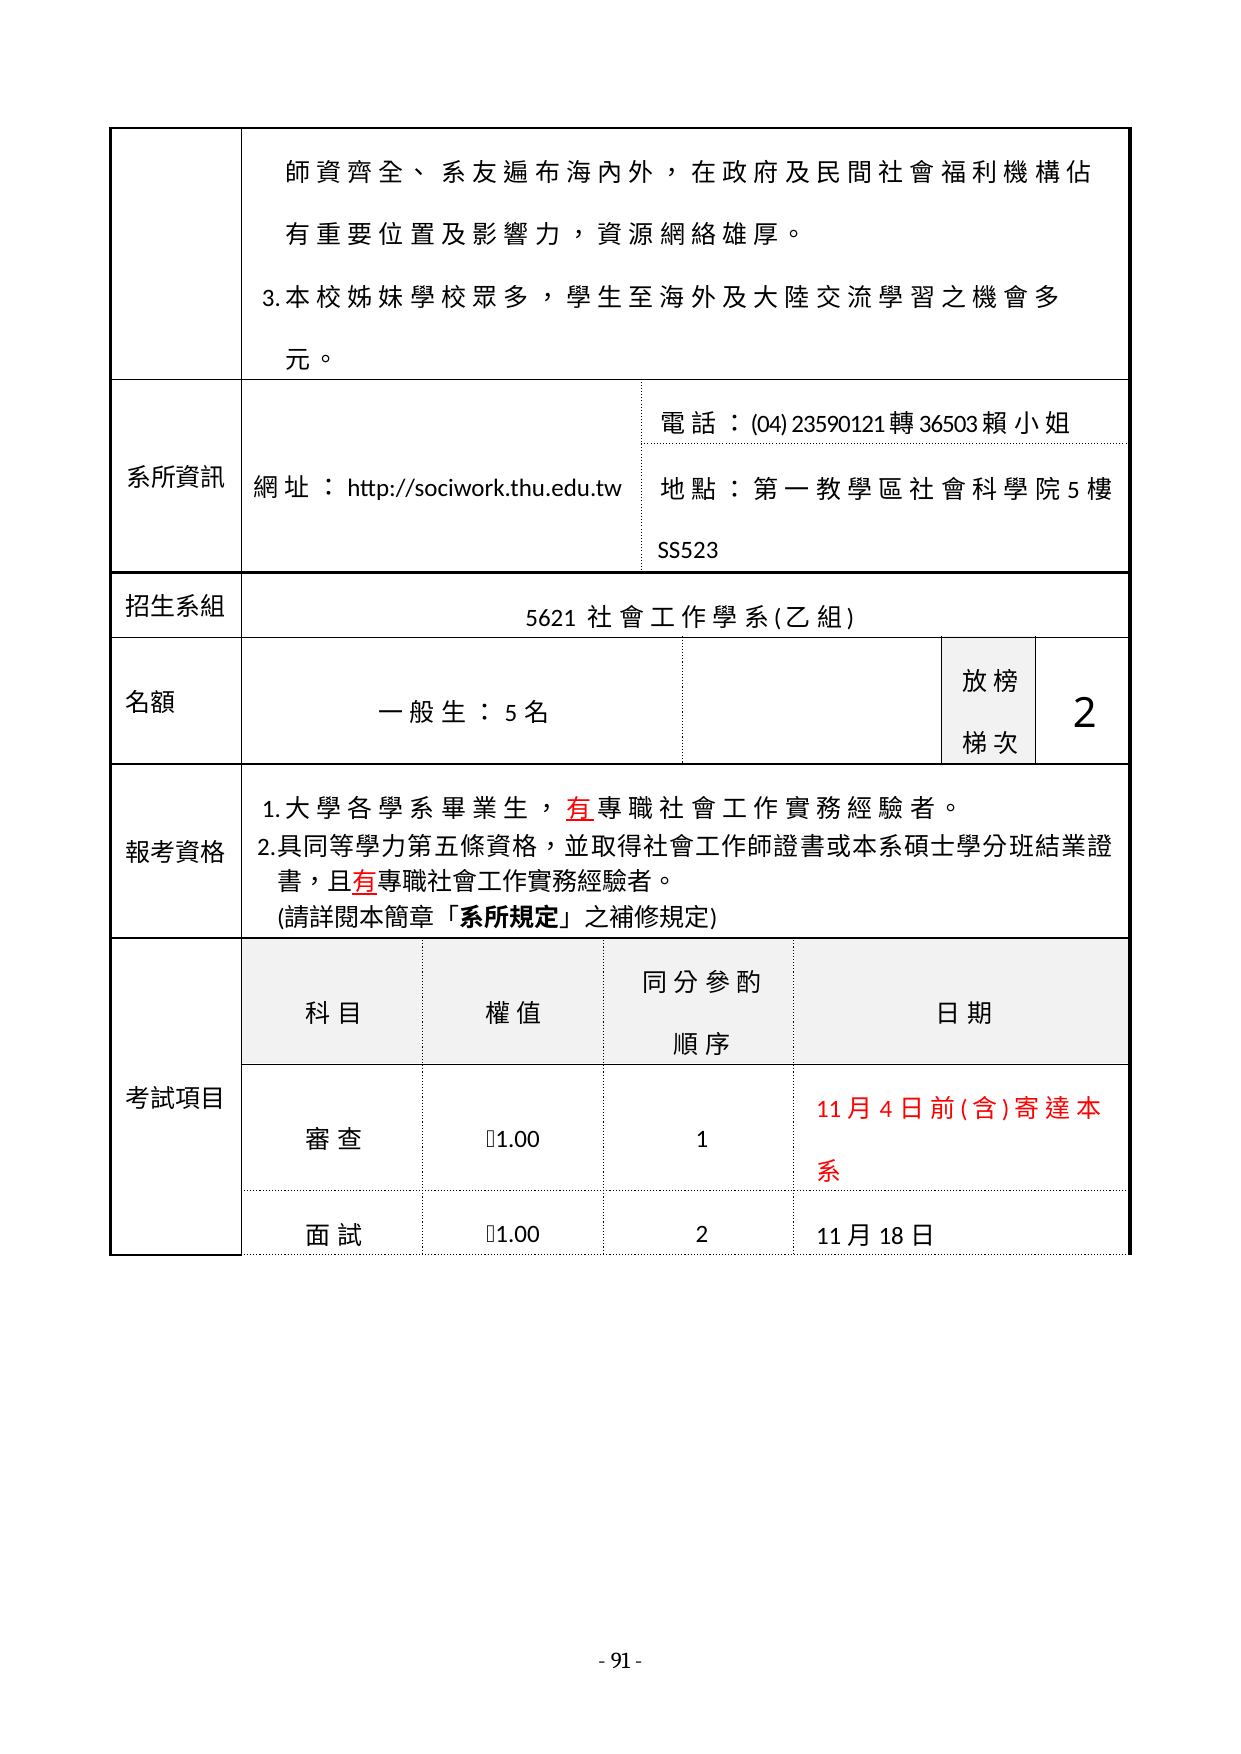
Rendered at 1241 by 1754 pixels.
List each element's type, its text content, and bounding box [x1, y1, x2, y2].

table_cell 2 [603, 1190, 793, 1254]
table_cell 地點：第一教學區社會科學院5樓SS523 [642, 443, 1128, 571]
table_cell 面試 [242, 1190, 422, 1254]
table_cell 網址：http://sociwork.thu.edu.tw [242, 380, 642, 571]
table_cell 日期 [794, 939, 1128, 1063]
table_cell [682, 638, 941, 763]
table_cell [112, 129, 241, 378]
table_cell 1 [603, 1065, 793, 1190]
table_cell 考試項目 [112, 939, 241, 1254]
table_cell 放榜 梯次 [942, 638, 1035, 763]
table_cell 電話：(04) 23590121轉36503賴小姐 [642, 380, 1128, 443]
table_cell 11月18日 [794, 1190, 1128, 1254]
table_cell 科目 [242, 939, 422, 1063]
table_cell 招生系組 [112, 574, 241, 636]
table_cell 師資齊全、系友遍布海內外，在政府及民間社會福利機構佔有重要位置及影響力，資源網絡雄厚。 3.本校姊妹學校眾多，學生至海外及大陸交流學習之機會多元。 [242, 129, 1128, 378]
table_cell 名額 [112, 638, 241, 763]
table_cell 2 [1036, 638, 1128, 763]
table_cell 同分參酌順序 [603, 939, 793, 1063]
table_cell 1.00 [422, 1190, 603, 1254]
table_cell 報考資格 [112, 765, 241, 937]
table_cell 審查 [242, 1065, 422, 1190]
table_cell 11月4日前(含)寄達本系 [794, 1065, 1128, 1190]
table_cell 系所資訊 [112, 380, 241, 571]
table_cell 權值 [422, 939, 603, 1063]
table_cell 1.大學各學系畢業生，有專職社會工作實務經驗者。 2.具同等學力第五條資格，並取得社會工作師證書或本系碩士學分班結業證書，且有專職社會工作實務經驗者。 (請詳閱本簡章「系所規定」之補修規定) [242, 765, 1128, 937]
table_cell 一般生：5名 [242, 638, 682, 763]
table_cell 1.00 [422, 1065, 603, 1190]
table_cell 5621 社會工作學系(乙組) [242, 574, 1128, 636]
